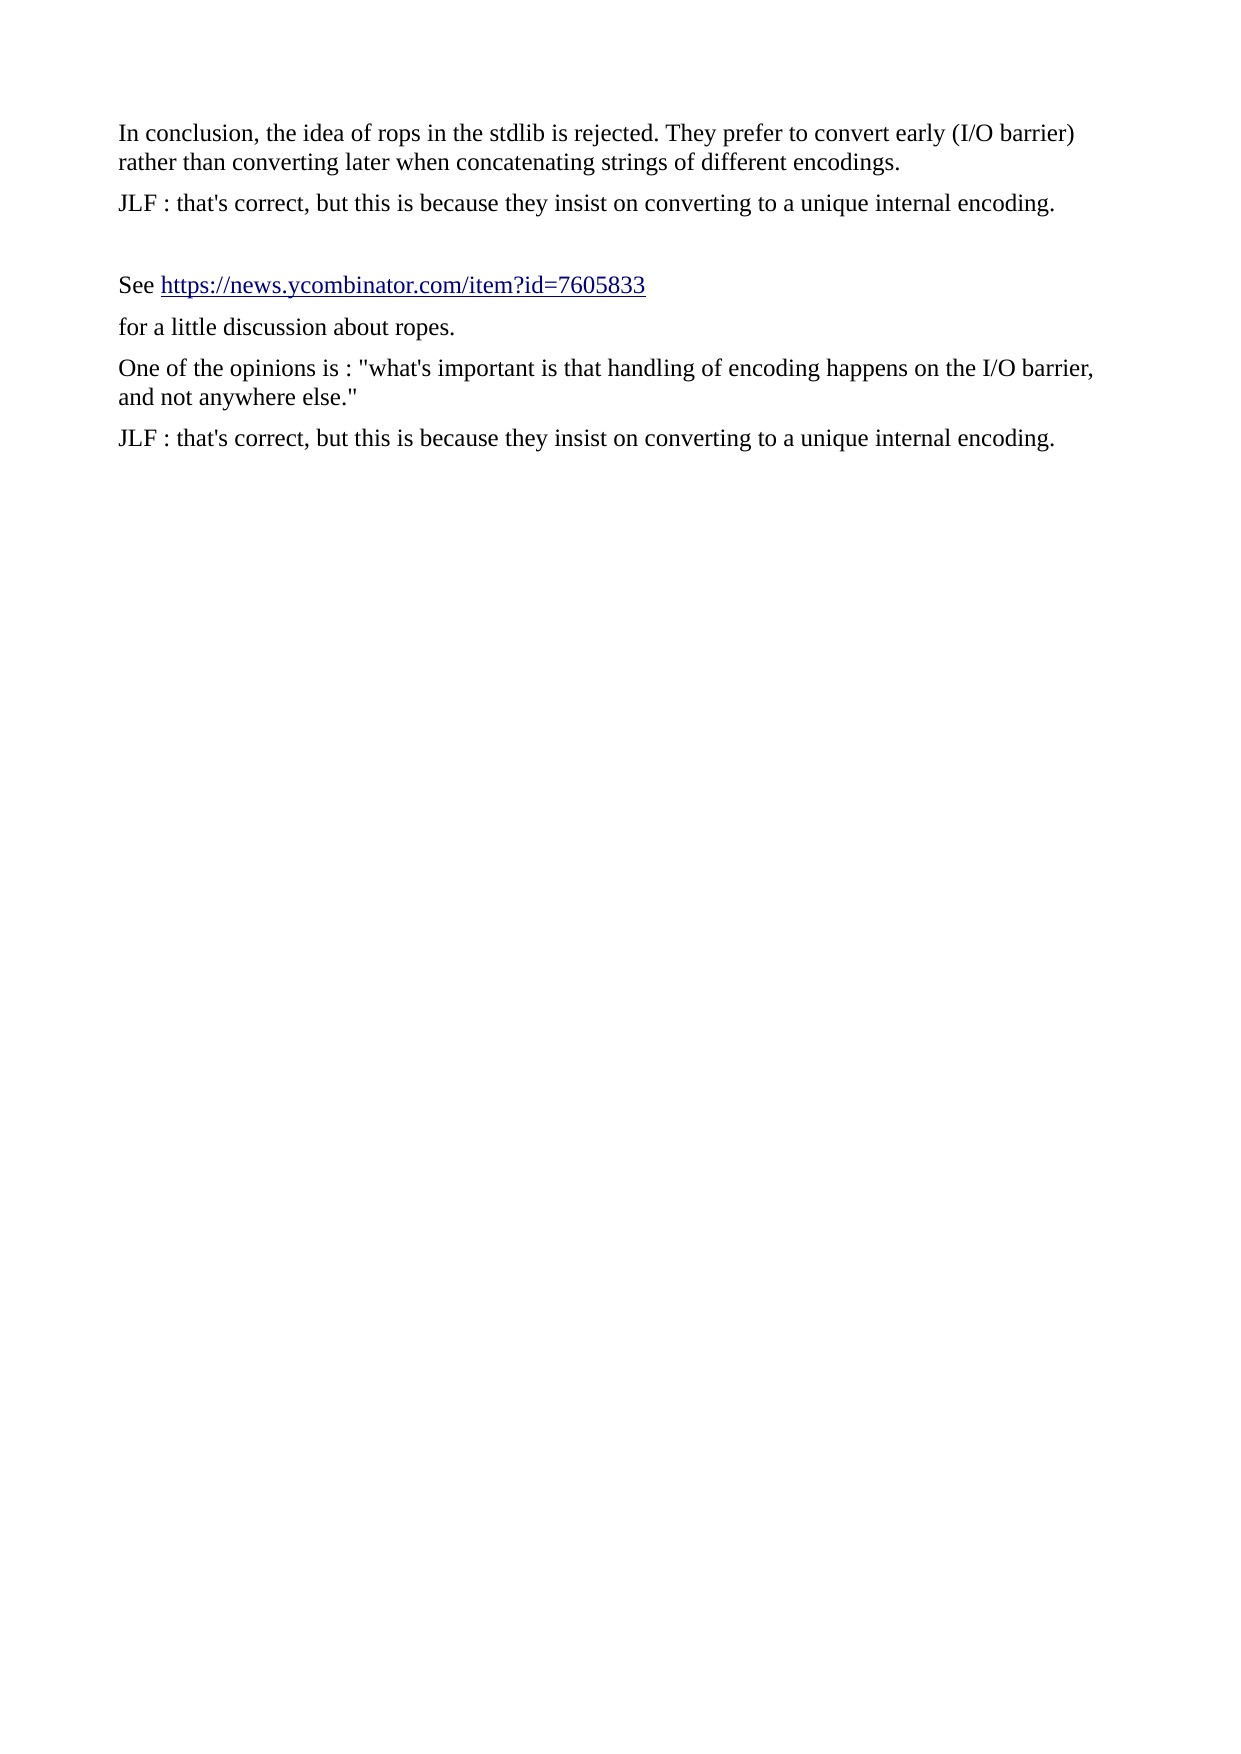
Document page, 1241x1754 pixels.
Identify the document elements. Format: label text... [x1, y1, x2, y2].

text for a little discussion about ropes. [118, 312, 1122, 341]
text One of the opinions is : "what's important is that handling of encoding happens on the I/O barrier, and not anywhere else." [118, 353, 1122, 411]
text In conclusion, the idea of rops in the stdlib is rejected. They prefer to convert early (I/O barrier) rather than converting later when concatenating strings of different encodings. [118, 118, 1122, 176]
text See https://news.ycombinator.com/item?id=7605833 [118, 271, 1122, 299]
text JLF : that's correct, but this is because they insist on converting to a unique internal encoding. [118, 188, 1122, 217]
text JLF : that's correct, but this is because they insist on converting to a unique internal encoding. [118, 423, 1122, 452]
